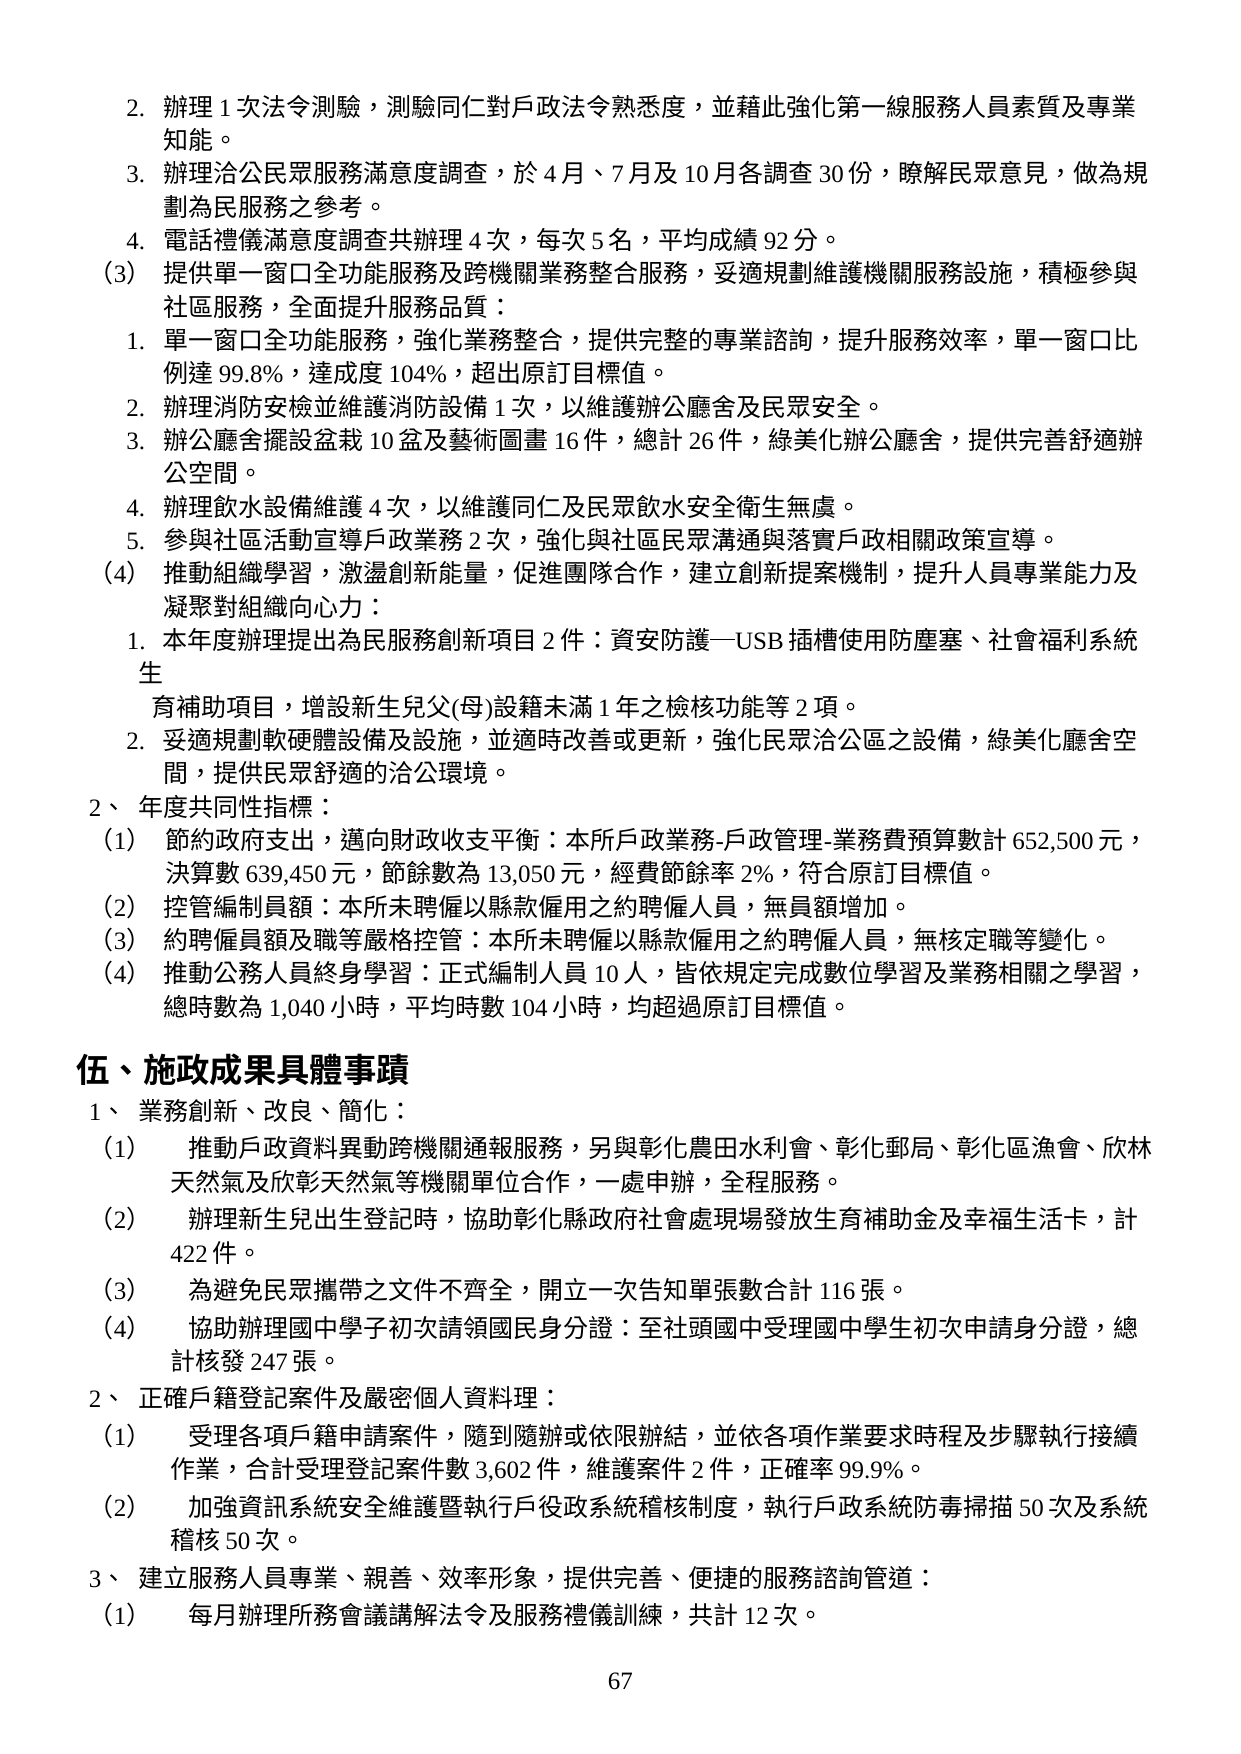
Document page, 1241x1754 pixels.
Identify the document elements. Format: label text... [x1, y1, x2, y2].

text 育補助項目，增設新生兒父(母)設籍未滿1年之檢核功能等2項。 [139, 689, 1152, 723]
list 電話禮儀滿意度調查共辦理4次，每次5名，平均成績92分。 [126, 223, 1152, 256]
list 加強資訊系統安全維護暨執行戶役政系統稽核制度，執行戶政系統防毒掃描50次及系統稽核50次。 [89, 1489, 1152, 1556]
list 正確戶籍登記案件及嚴密個人資料理： [89, 1381, 1152, 1414]
list 業務創新、改良、簡化： [89, 1094, 1152, 1127]
list 辦理飲水設備維護4次，以維護同仁及民眾飲水安全衛生無虞。 [126, 489, 1152, 523]
list 控管編制員額：本所未聘僱以縣款僱用之約聘僱人員，無員額增加。 [89, 889, 1152, 923]
list 約聘僱員額及職等嚴格控管：本所未聘僱以縣款僱用之約聘僱人員，無核定職等變化。 [89, 923, 1152, 956]
list 妥適規劃軟硬體設備及設施，並適時改善或更新，強化民眾洽公區之設備，綠美化廳舍空間，提供民眾舒適的洽公環境。 [126, 723, 1152, 789]
list 推動戶政資料異動跨機關通報服務，另與彰化農田水利會、彰化郵局、彰化區漁會、欣林天然氣及欣彰天然氣等機關單位合作，一處申辦，全程服務。 [89, 1131, 1152, 1198]
list 推動組織學習，激盪創新能量，促進團隊合作，建立創新提案機制，提升人員專業能力及凝聚對組織向心力： [89, 556, 1152, 623]
list 每月辦理所務會議講解法令及服務禮儀訓練，共計12次。 [89, 1598, 1152, 1631]
list 辦公廳舍擺設盆栽10盆及藝術圖畫16件，總計26件，綠美化辦公廳舍，提供完善舒適辦公空間。 [126, 423, 1152, 489]
list 推動公務人員終身學習：正式編制人員10人，皆依規定完成數位學習及業務相關之學習，總時數為1,040小時，平均時數104小時，均超過原訂目標值。 [89, 956, 1152, 1023]
list 建立服務人員專業、親善、效率形象，提供完善、便捷的服務諮詢管道： [89, 1560, 1152, 1594]
list 單一窗口全功能服務，強化業務整合，提供完整的專業諮詢，提升服務效率，單一窗口比例達99.8%，達成度104%，超出原訂目標值。 [126, 323, 1152, 389]
list 協助辦理國中學子初次請領國民身分證：至社頭國中受理國中學生初次申請身分證，總計核發247張。 [89, 1310, 1152, 1377]
list 本年度辦理提出為民服務創新項目2件：資安防護─USB插槽使用防塵塞、社會福利系統生 [127, 623, 1152, 689]
list 年度共同性指標： [89, 789, 1152, 823]
list 提供單一窗口全功能服務及跨機關業務整合服務，妥適規劃維護機關服務設施，積極參與社區服務，全面提升服務品質： [89, 256, 1152, 323]
list 受理各項戶籍申請案件，隨到隨辦或依限辦結，並依各項作業要求時程及步驟執行接續作業，合計受理登記案件數3,602件，維護案件2件，正確率99.9%。 [89, 1419, 1152, 1485]
text 伍、施政成果具體事蹟 [76, 1056, 1152, 1089]
list 辦理新生兒出生登記時，協助彰化縣政府社會處現場發放生育補助金及幸福生活卡，計422件。 [89, 1202, 1152, 1269]
list 參與社區活動宣導戶政業務2次，強化與社區民眾溝通與落實戶政相關政策宣導。 [126, 523, 1152, 556]
list 辦理消防安檢並維護消防設備1次，以維護辦公廳舍及民眾安全。 [126, 389, 1152, 423]
list 節約政府支出，邁向財政收支平衡：本所戶政業務-戶政管理-業務費預算數計652,500元，決算數639,450元，節餘數為13,050元，經費節餘率2%，符合原訂目標值。 [89, 823, 1152, 889]
list 辦理洽公民眾服務滿意度調查，於4月、7月及10月各調查30份，瞭解民眾意見，做為規劃為民服務之參考。 [126, 156, 1152, 223]
list 辦理1次法令測驗，測驗同仁對戶政法令熟悉度，並藉此強化第一線服務人員素質及專業知能。 [126, 89, 1152, 156]
list 為避免民眾攜帶之文件不齊全，開立一次告知單張數合計116張。 [89, 1273, 1152, 1306]
